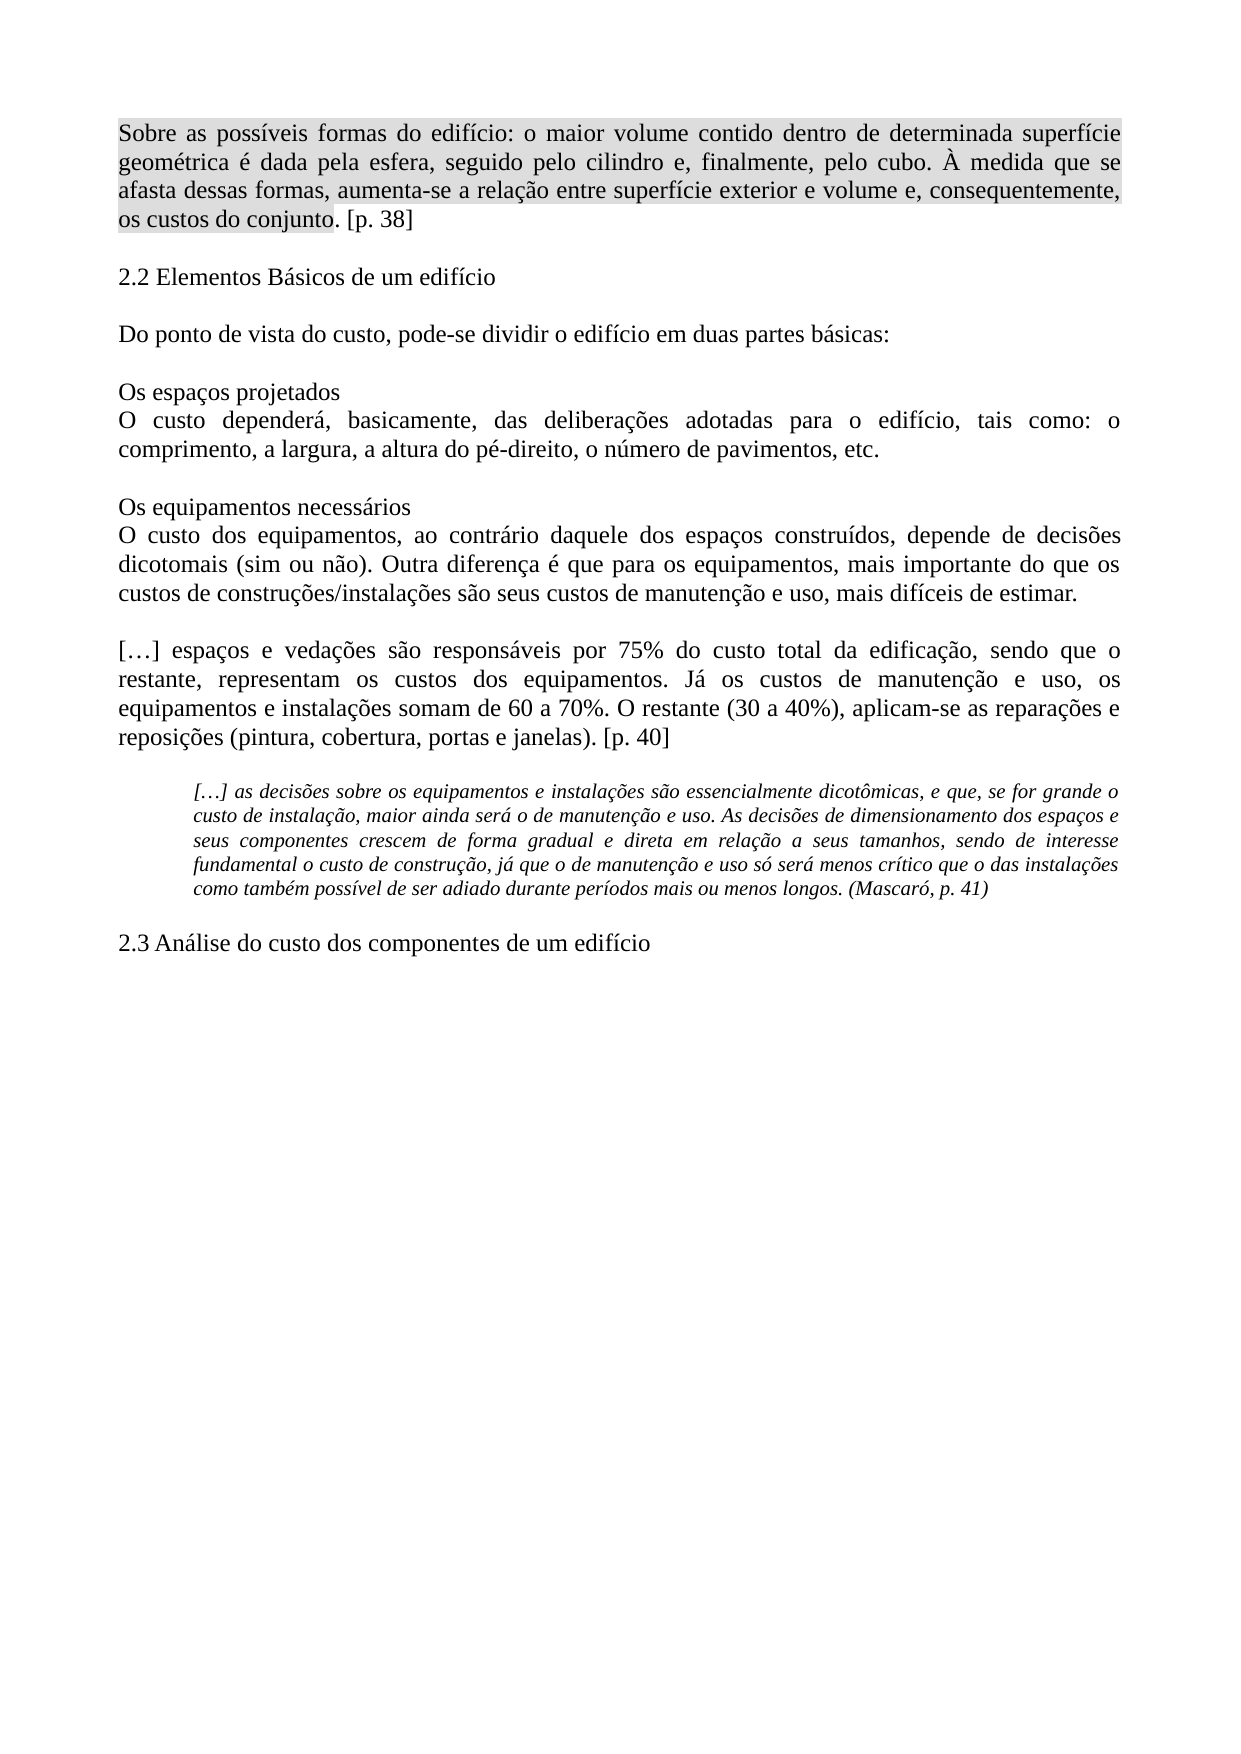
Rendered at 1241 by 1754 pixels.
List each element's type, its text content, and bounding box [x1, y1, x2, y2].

text O custo dos equipamentos, ao contrário daquele dos espaços construídos, depende de decisões dicotomais (sim ou não). Outra diferença é que para os equipamentos, mais importante do que os custos de construções/instalações são seus custos de manutenção e uso, mais difíceis de estimar. [118, 521, 1122, 607]
text Sobre as possíveis formas do edifício: o maior volume contido dentro de determinada superfície geométrica é dada pela esfera, seguido pelo cilindro e, finalmente, pelo cubo. À medida que se afasta dessas formas, aumenta-se a relação entre superfície exterior e volume e, consequentemente, os custos do conjunto. [p. 38] [118, 118, 1122, 233]
text 2.3 Análise do custo dos componentes de um edifício [118, 928, 1122, 957]
text Os equipamentos necessários [118, 492, 1122, 521]
text 2.2 Elementos Básicos de um edifício [118, 262, 1122, 291]
text […] espaços e vedações são responsáveis por 75% do custo total da edificação, sendo que o restante, representam os custos dos equipamentos. Já os custos de manutenção e uso, os equipamentos e instalações somam de 60 a 70%. O restante (30 a 40%), aplicam-se as reparações e reposições (pintura, cobertura, portas e janelas). [p. 40] [118, 636, 1122, 751]
text O custo dependerá, basicamente, das deliberações adotadas para o edifício, tais como: o comprimento, a largura, a altura do pé-direito, o número de pavimentos, etc. [118, 406, 1122, 463]
list […] as decisões sobre os equipamentos e instalações são essencialmente dicotômicas, e que, se for grande o custo de instalação, maior ainda será o de manutenção e uso. As decisões de dimensionamento dos espaços e seus componentes crescem de forma gradual e direta em relação a seus tamanhos, sendo de interesse fundamental o custo de construção, já que o de manutenção e uso só será menos crítico que o das instalações como também possível de ser adiado durante períodos mais ou menos longos. (Mascaró, p. 41) [156, 779, 1122, 900]
text Do ponto de vista do custo, pode-se dividir o edifício em duas partes básicas: [118, 319, 1122, 348]
text Os espaços projetados [118, 377, 1122, 406]
